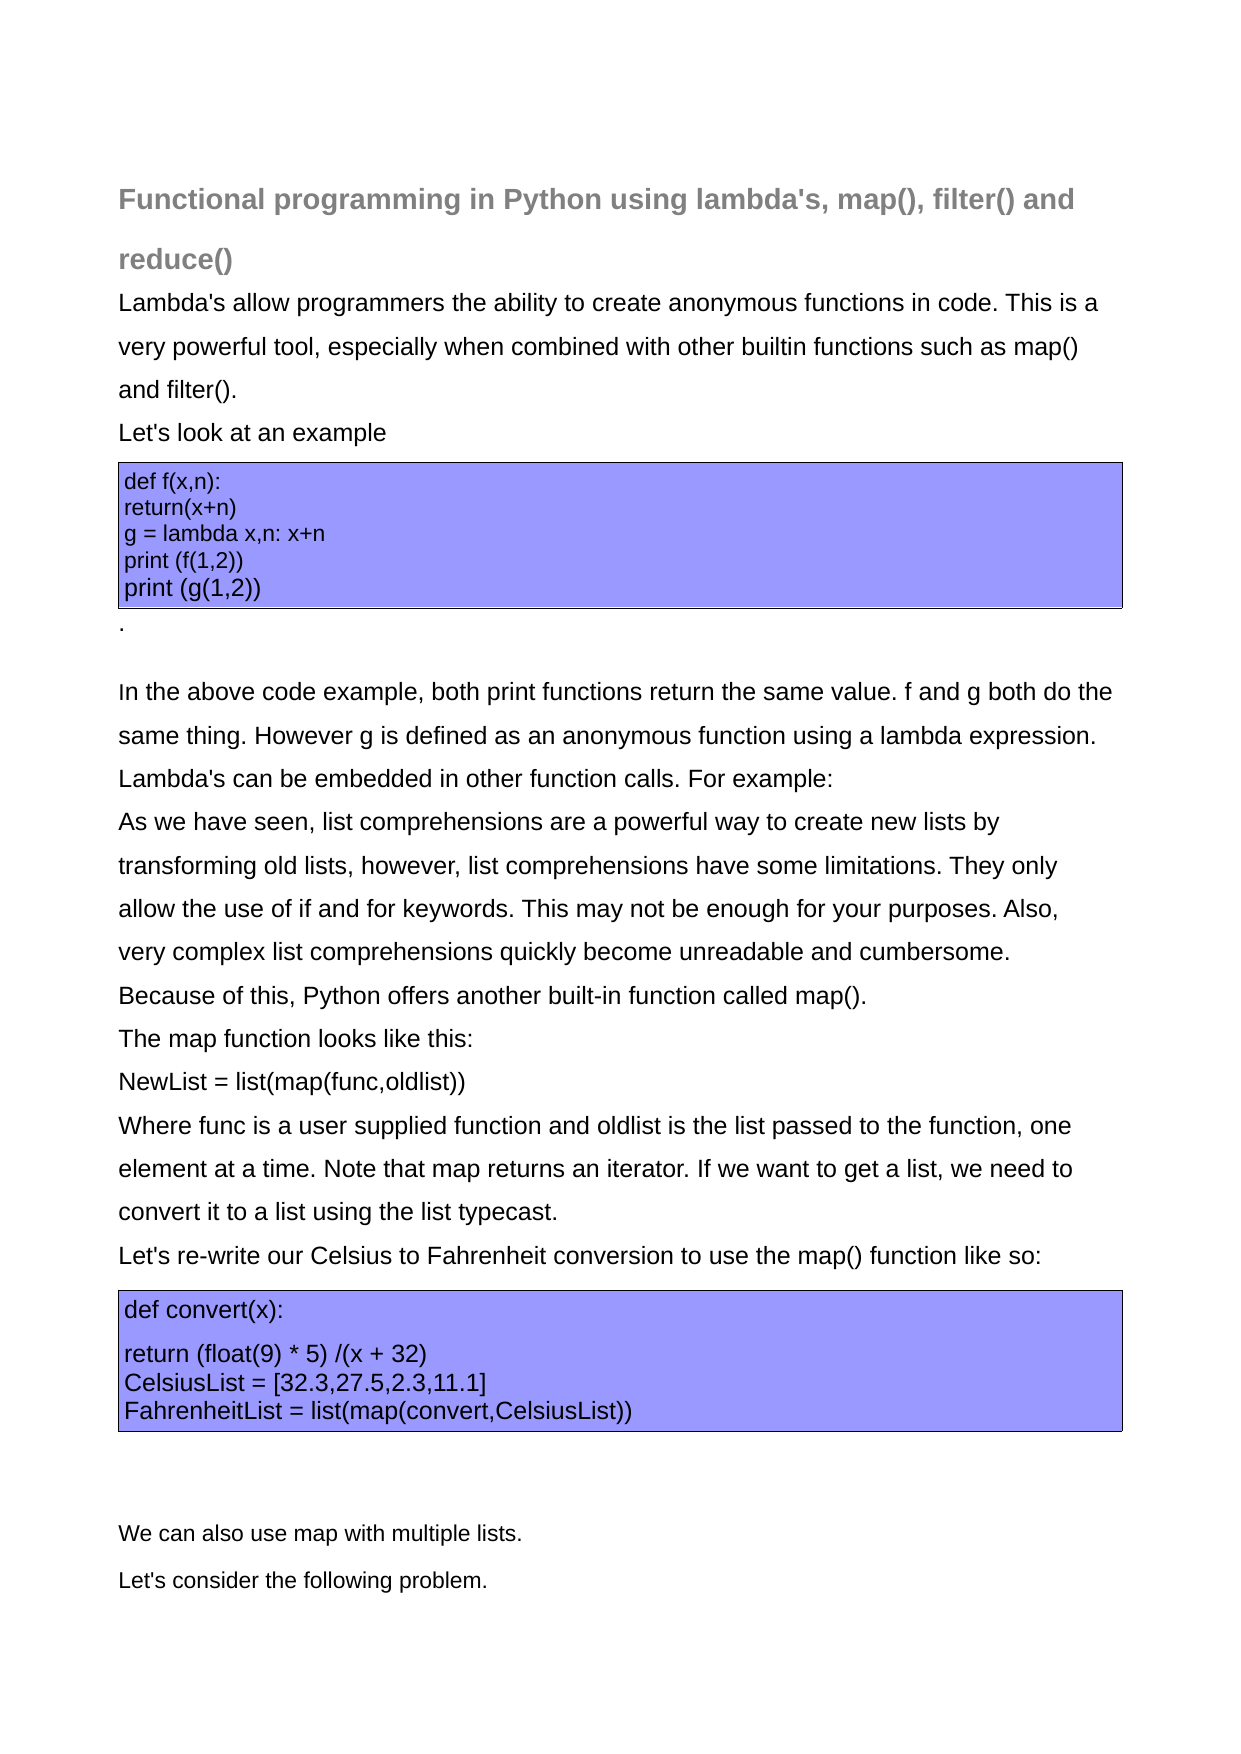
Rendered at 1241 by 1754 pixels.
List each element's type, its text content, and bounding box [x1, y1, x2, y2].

text NewList = list(map(func,oldlist)) [118, 1067, 1122, 1096]
text Let's re-write our Celsius to Fahrenheit conversion to use the map() function like so: [118, 1241, 1122, 1269]
text We can also use map with multiple lists. [118, 1520, 1122, 1547]
text convert it to a list using the list typecast. [118, 1197, 1122, 1226]
text Let's look at an example [118, 418, 1122, 447]
subtitle reduce() [118, 242, 1122, 276]
text Let's consider the following problem. [118, 1567, 1122, 1593]
table_header def f(x,n): return(x+n) g = lambda x,n: x+n print (f(1,2)) print (g(1,2)) [119, 463, 1122, 607]
text and filter(). [118, 375, 1122, 404]
text allow the use of if and for keywords. This may not be enough for your purposes. Also, [118, 894, 1122, 923]
text The map function looks like this: [118, 1024, 1122, 1053]
text very powerful tool, especially when combined with other builtin functions such as map() [118, 332, 1122, 361]
text very complex list comprehensions quickly become unreadable and cumbersome. [118, 937, 1122, 966]
text Lambda's can be embedded in other function calls. For example: [118, 764, 1122, 793]
text Lambda's allow programmers the ability to create anonymous functions in code. This is a [118, 288, 1122, 317]
text . [118, 609, 1122, 636]
text transforming old lists, however, list comprehensions have some limitations. They only [118, 851, 1122, 879]
text Where func is a user supplied function and oldlist is the list passed to the function, one [118, 1111, 1122, 1139]
text In the above code example, both print functions return the same value. f and g both do the [118, 677, 1122, 706]
table_header def convert(x): return (float(9) * 5) /(x + 32) CelsiusList = [32.3,27.5,2.3,11.1] FahrenheitList = list(map(convert,CelsiusList)) [119, 1291, 1122, 1431]
text element at a time. Note that map returns an iterator. If we want to get a list, we need to [118, 1154, 1122, 1183]
text Because of this, Python offers another built-in function called map(). [118, 981, 1122, 1009]
text As we have seen, list comprehensions are a powerful way to create new lists by [118, 807, 1122, 836]
subtitle Functional programming in Python using lambda's, map(), filter() and [118, 182, 1122, 215]
text same thing. However g is defined as an anonymous function using a lambda expression. [118, 721, 1122, 749]
